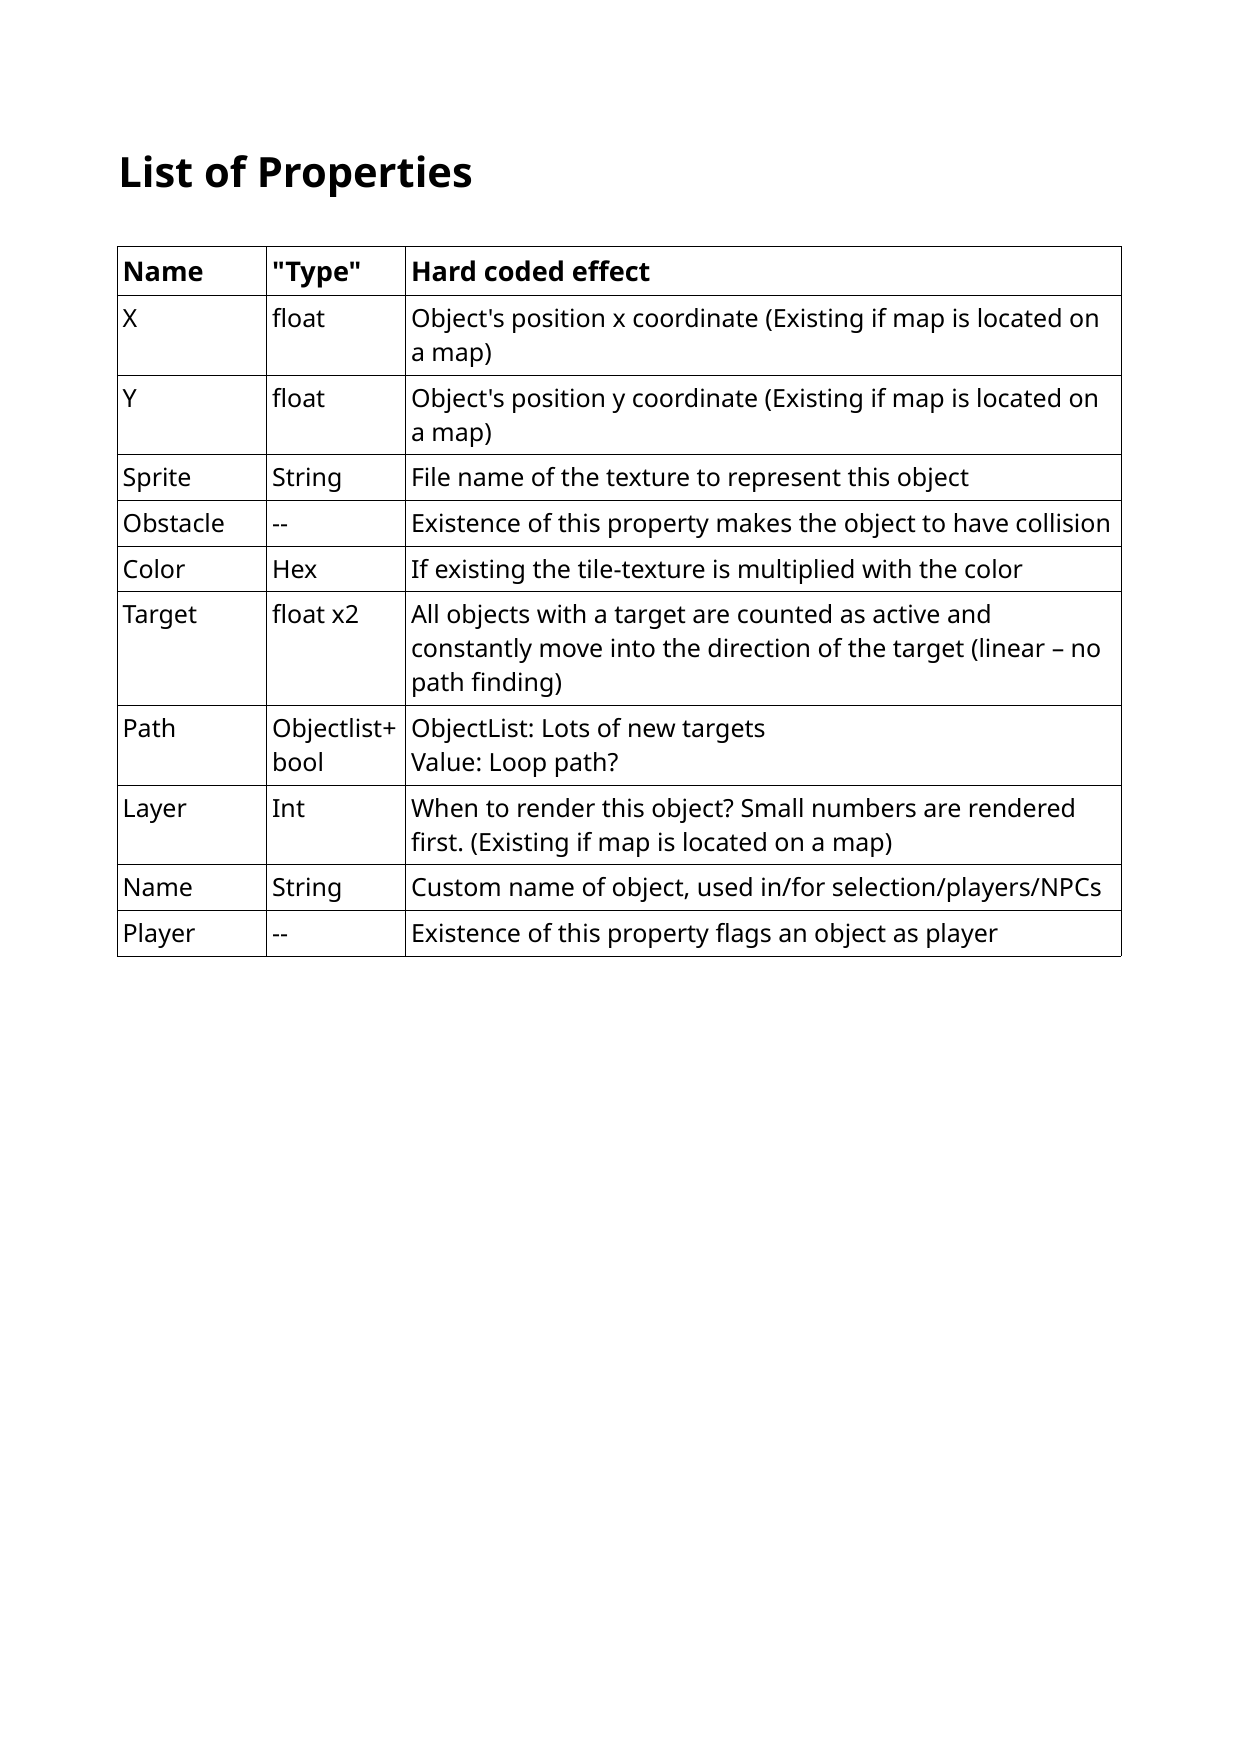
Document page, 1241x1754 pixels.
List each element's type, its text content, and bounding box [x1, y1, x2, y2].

table_cell Object's position y coordinate (Existing if map is located on a map) [406, 376, 1121, 454]
table_cell Object's position x coordinate (Existing if map is located on a map) [406, 296, 1121, 374]
table_cell Sprite [118, 455, 266, 500]
table_cell -- [267, 911, 405, 956]
table_cell Objectlist+bool [267, 706, 405, 784]
table_cell String [267, 455, 405, 500]
table_cell float [267, 376, 405, 454]
table_cell Y [118, 376, 266, 454]
table_cell Obstacle [118, 501, 266, 546]
subtitle List of Properties [118, 143, 1122, 200]
table_cell Int [267, 786, 405, 864]
table_cell Existence of this property makes the object to have collision [406, 501, 1121, 546]
table_cell Hex [267, 547, 405, 591]
table_cell Existence of this property flags an object as player [406, 911, 1121, 956]
table_cell Name [118, 865, 266, 910]
table_cell float x2 [267, 592, 405, 705]
table_cell Color [118, 547, 266, 591]
table_header "Type" [267, 247, 405, 295]
table_cell Player [118, 911, 266, 956]
table_cell All objects with a target are counted as active and constantly move into the direction of the target (linear – no path finding) [406, 592, 1121, 705]
table_header Hard coded effect [406, 247, 1121, 295]
table_cell -- [267, 501, 405, 546]
table_cell Target [118, 592, 266, 705]
table_cell X [118, 296, 266, 374]
table_cell If existing the tile-texture is multiplied with the color [406, 547, 1121, 591]
table_cell String [267, 865, 405, 910]
table_cell ObjectList: Lots of new targets Value: Loop path? [406, 706, 1121, 784]
table_cell Path [118, 706, 266, 784]
table_cell float [267, 296, 405, 374]
table_cell When to render this object? Small numbers are rendered first. (Existing if map is located on a map) [406, 786, 1121, 864]
table_cell File name of the texture to represent this object [406, 455, 1121, 500]
table_header Name [118, 247, 266, 295]
table_cell Layer [118, 786, 266, 864]
table_cell Custom name of object, used in/for selection/players/NPCs [406, 865, 1121, 910]
